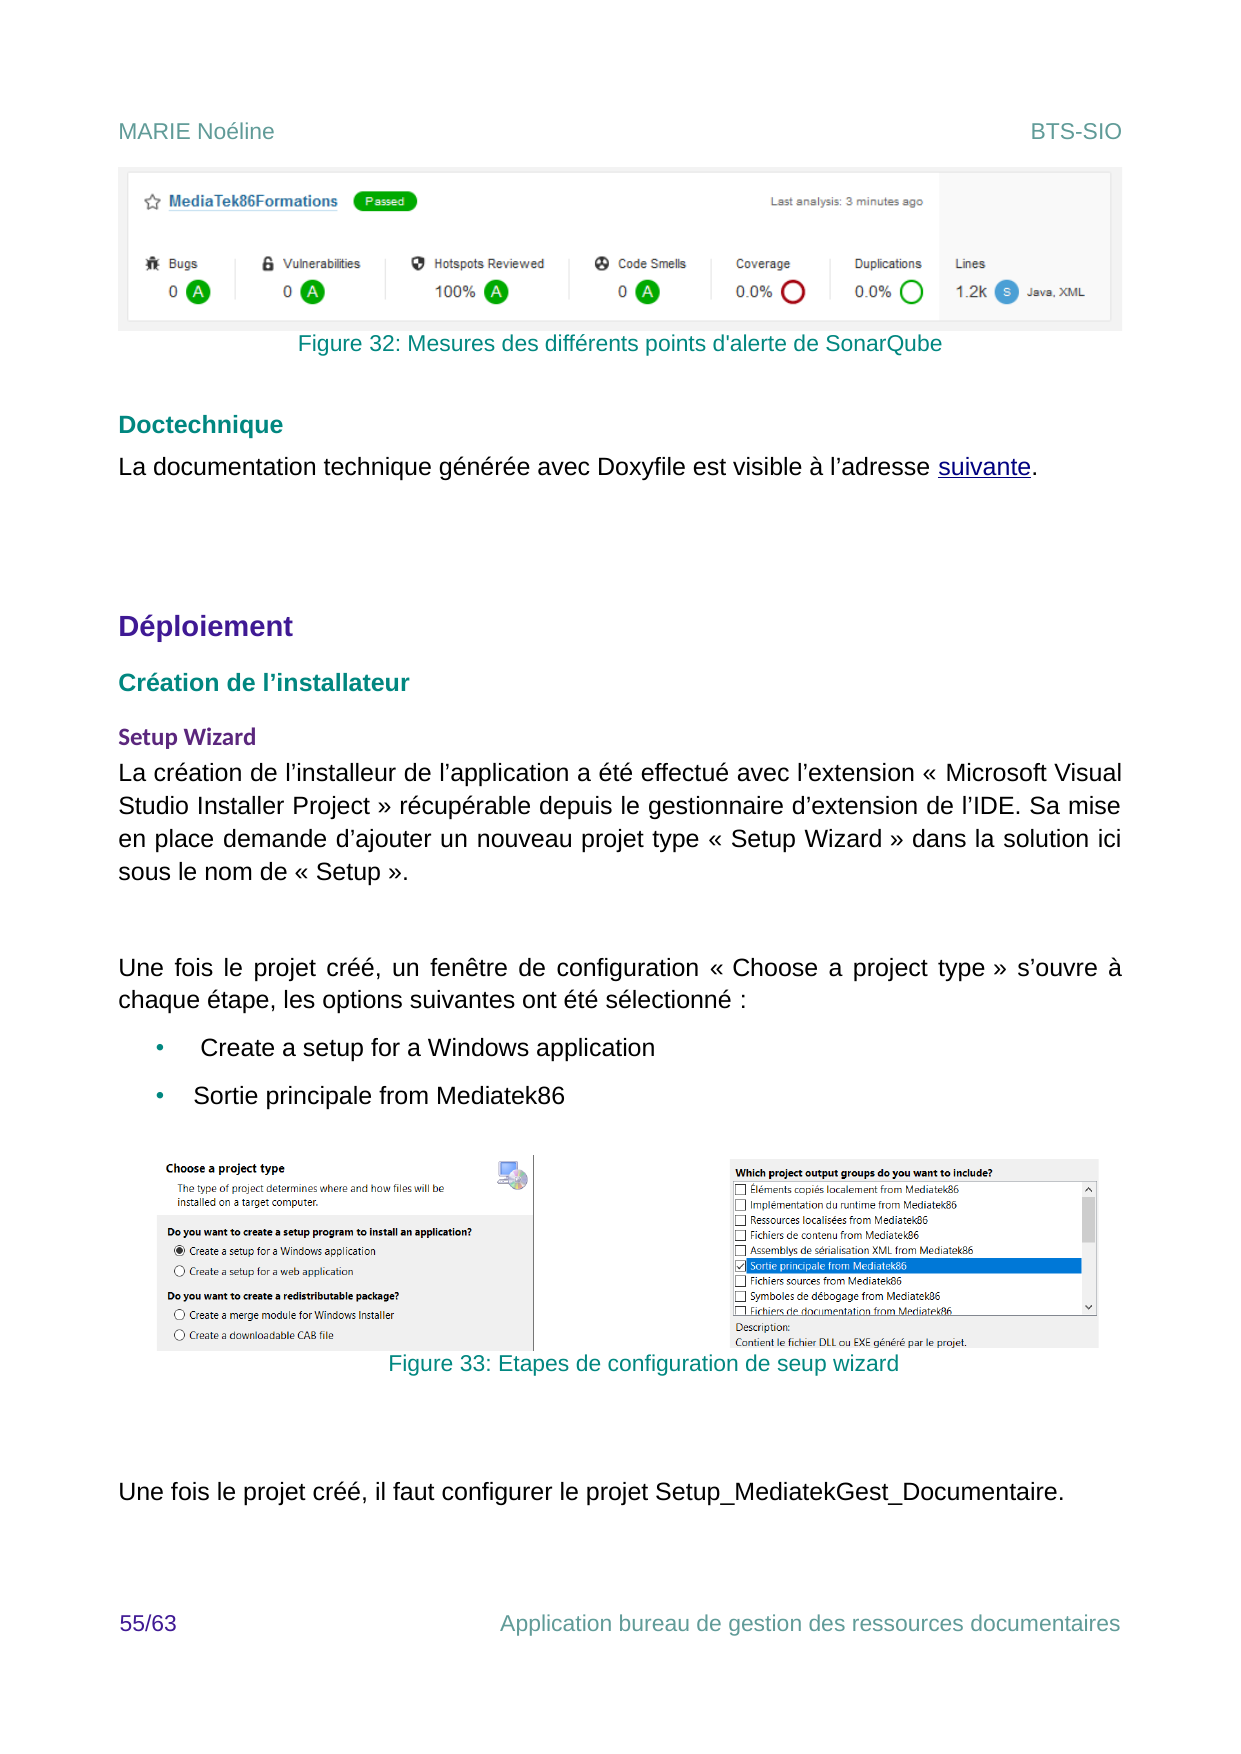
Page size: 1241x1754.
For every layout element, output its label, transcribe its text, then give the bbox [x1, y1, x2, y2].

subtitle Création de l’installateur [118, 668, 1122, 696]
text Figure 32: Mesures des différents points d'alerte de SonarQube [118, 331, 1122, 357]
list Create a setup for a Windows application [156, 1033, 1122, 1062]
subtitle Doctechnique [118, 411, 1122, 439]
subtitle Déploiement [118, 609, 1122, 643]
text Figure 33: Etapes de configuration de seup wizard [157, 1351, 1099, 1376]
subtitle Setup Wizard [118, 721, 1122, 752]
text La documentation technique générée avec Doxyfile est visible à l’adresse suivante. [118, 452, 1122, 481]
picture [118, 167, 1123, 331]
text Une fois le projet créé, un fenêtre de configuration « Choose a project type » s’ouvre à chaque étape, les options suivantes ont été sélectionné : [118, 952, 1122, 1014]
text La création de l’installeur de l’application a été effectué avec l’extension « Microsoft Visual Studio Installer Project » récupérable depuis le gestionnaire d’extension de l’IDE. Sa mise en place demande d’ajouter un nouveau projet type « Setup Wizard » dans la solution ici sous le nom de « Setup ». [118, 758, 1122, 886]
text Une fois le projet créé, il faut configurer le projet Setup_MediatekGest_Documentaire. [118, 1477, 1122, 1506]
picture [156, 1155, 534, 1351]
list Sortie principale from Mediatek86 [156, 1081, 1122, 1110]
picture [729, 1159, 1099, 1348]
